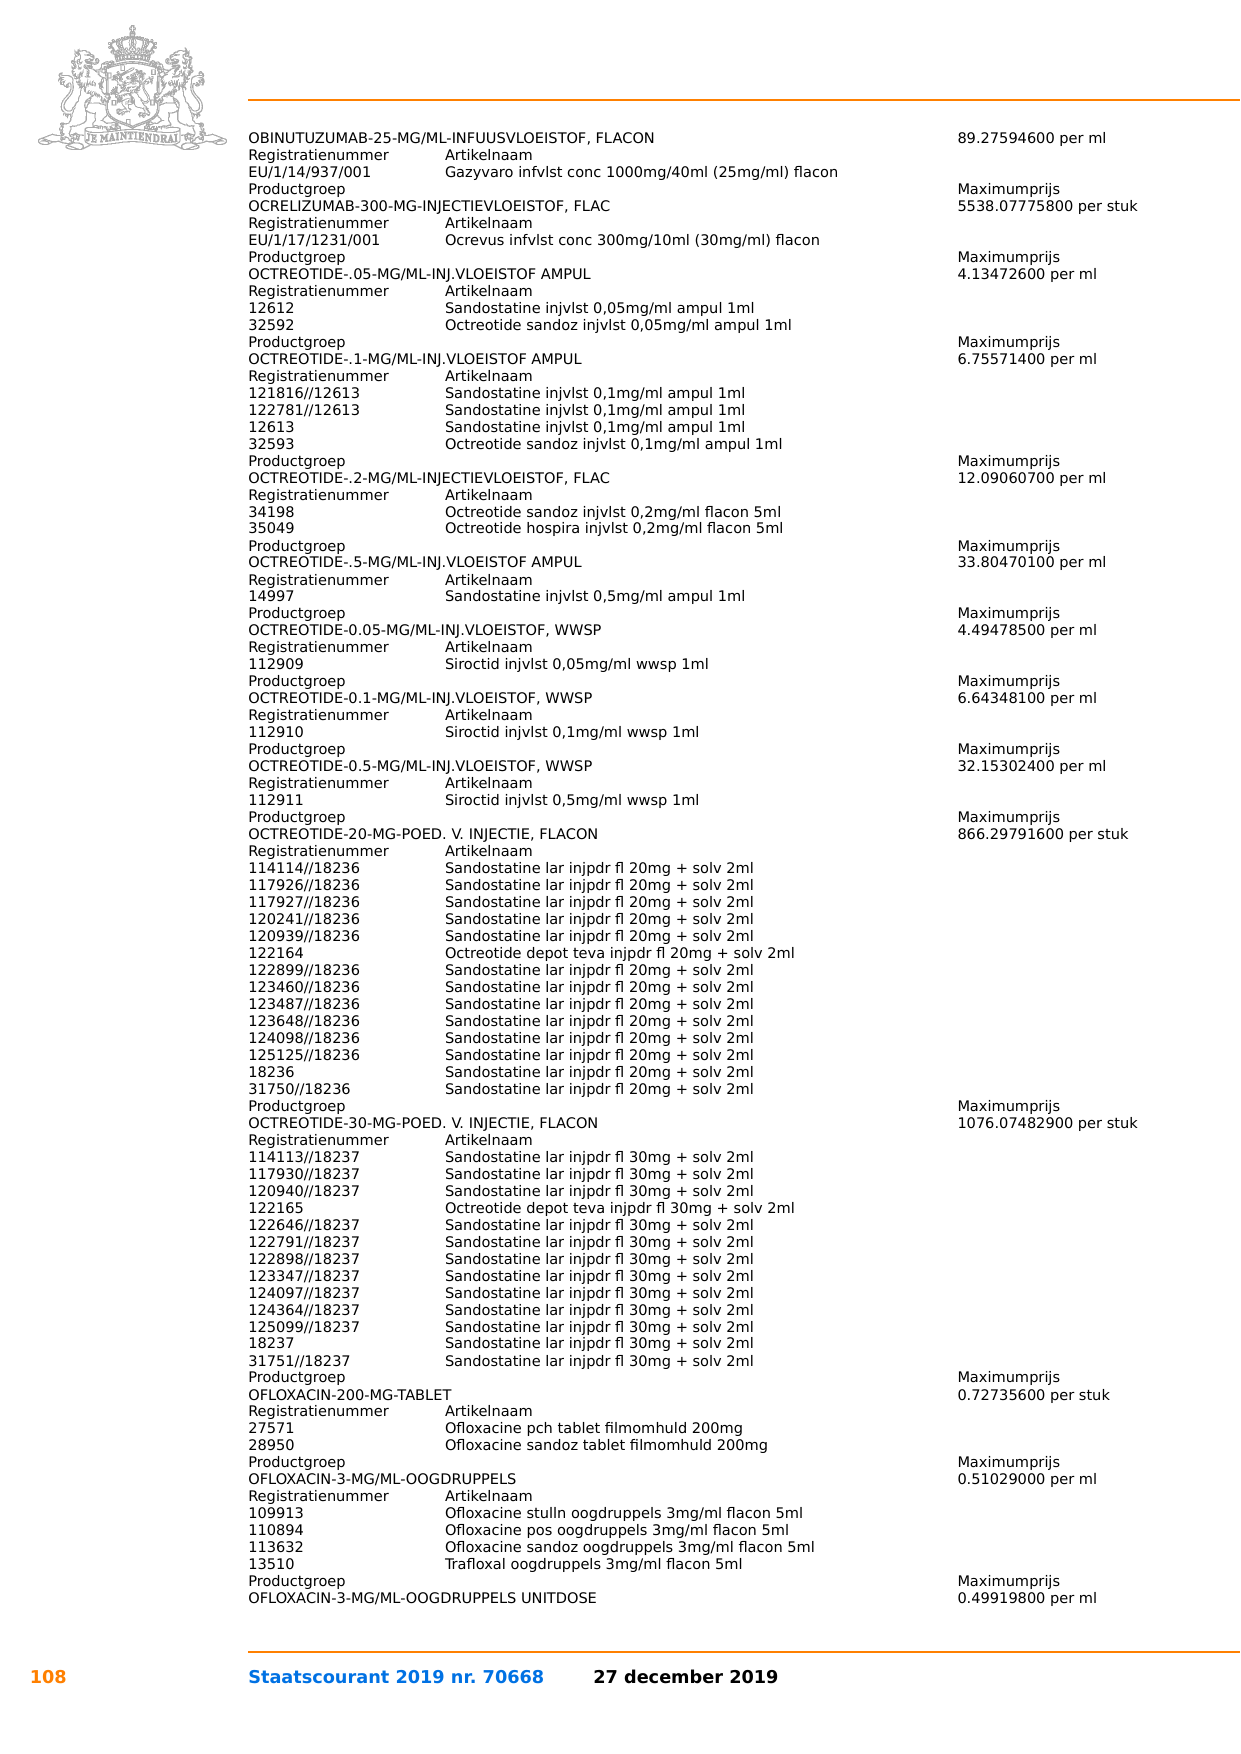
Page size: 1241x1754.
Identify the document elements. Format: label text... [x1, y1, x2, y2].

table_cell Maximumprijs [951, 538, 1163, 554]
table_cell Maximumprijs [951, 181, 1163, 198]
table_cell OBINUTUZUMAB-25-MG/ML-INFUUSVLOEISTOF, FLACON [248, 130, 951, 147]
table_cell Artikelnaam [439, 775, 951, 792]
table_cell Sandostatine lar injpdr fl 20mg + solv 2ml [439, 979, 951, 996]
table_cell 6.75571400 per ml [951, 351, 1163, 368]
table_cell Sandostatine lar injpdr fl 20mg + solv 2ml [439, 877, 951, 894]
table_cell 120939//18236 [248, 928, 439, 945]
table_cell [951, 385, 1163, 402]
table_cell [951, 1166, 1163, 1183]
table_cell Siroctid injvlst 0,05mg/ml wwsp 1ml [439, 656, 951, 673]
table_cell [951, 1268, 1163, 1284]
table_cell 0.72735600 per stuk [951, 1386, 1163, 1403]
table_cell [439, 538, 951, 554]
table_cell [439, 1454, 951, 1471]
table_cell Productgroep [248, 673, 439, 690]
table_cell [951, 283, 1163, 300]
table_cell Maximumprijs [951, 605, 1163, 622]
table_cell [951, 588, 1163, 605]
table_cell [951, 1013, 1163, 1030]
table_cell [951, 775, 1163, 792]
table_cell [951, 1064, 1163, 1081]
table_cell [951, 1335, 1163, 1352]
table_cell Sandostatine injvlst 0,05mg/ml ampul 1ml [439, 300, 951, 317]
table_cell [951, 1556, 1163, 1573]
table_cell Productgroep [248, 1573, 439, 1590]
table_cell [439, 741, 951, 758]
table_cell 123648//18236 [248, 1013, 439, 1030]
table_cell Productgroep [248, 1098, 439, 1115]
table_cell [951, 1183, 1163, 1199]
table_cell Ofloxacine stulln oogdruppels 3mg/ml flacon 5ml [439, 1505, 951, 1522]
table_cell Sandostatine lar injpdr fl 30mg + solv 2ml [439, 1183, 951, 1199]
table_cell 114114//18236 [248, 860, 439, 877]
table_cell 122165 [248, 1200, 439, 1217]
table_cell [951, 639, 1163, 656]
table_cell [951, 300, 1163, 317]
table_cell Artikelnaam [439, 843, 951, 860]
table_cell [951, 571, 1163, 588]
table_cell Productgroep [248, 181, 439, 198]
table_cell 4.13472600 per ml [951, 266, 1163, 283]
table_cell 0.51029000 per ml [951, 1471, 1163, 1488]
table_cell Artikelnaam [439, 486, 951, 503]
table_cell 112909 [248, 656, 439, 673]
table_cell [439, 1369, 951, 1386]
table_cell [951, 368, 1163, 384]
table_cell [951, 945, 1163, 962]
table_cell 31750//18236 [248, 1081, 439, 1098]
table_cell [951, 911, 1163, 928]
table_cell [951, 1301, 1163, 1318]
table_cell Sandostatine lar injpdr fl 30mg + solv 2ml [439, 1149, 951, 1166]
table_cell Maximumprijs [951, 1573, 1163, 1590]
table_cell 109913 [248, 1505, 439, 1522]
table_cell Productgroep [248, 249, 439, 266]
table_cell Sandostatine lar injpdr fl 30mg + solv 2ml [439, 1335, 951, 1352]
table_cell Registratienummer [248, 1488, 439, 1505]
table_cell [951, 843, 1163, 860]
table_cell Sandostatine lar injpdr fl 30mg + solv 2ml [439, 1234, 951, 1251]
table_cell [951, 1505, 1163, 1522]
table_cell 125125//18236 [248, 1047, 439, 1064]
table_cell 89.27594600 per ml [951, 130, 1163, 147]
table_cell [951, 1200, 1163, 1217]
table_cell [951, 894, 1163, 911]
table_cell Sandostatine injvlst 0,1mg/ml ampul 1ml [439, 419, 951, 436]
table_cell Octreotide sandoz injvlst 0,2mg/ml flacon 5ml [439, 504, 951, 520]
table_cell [439, 673, 951, 690]
table_cell [951, 1403, 1163, 1420]
table_cell [951, 724, 1163, 741]
table_cell 6.64348100 per ml [951, 690, 1163, 707]
table_cell Registratienummer [248, 775, 439, 792]
table_cell Productgroep [248, 453, 439, 469]
table_cell 866.29791600 per stuk [951, 826, 1163, 843]
table_cell 113632 [248, 1539, 439, 1556]
table_cell [951, 792, 1163, 809]
table_cell Registratienummer [248, 571, 439, 588]
table_cell [951, 1149, 1163, 1166]
table_cell Maximumprijs [951, 741, 1163, 758]
table_cell [951, 860, 1163, 877]
table_cell [951, 317, 1163, 334]
table_cell Artikelnaam [439, 1132, 951, 1149]
table_cell Sandostatine lar injpdr fl 20mg + solv 2ml [439, 1047, 951, 1064]
table_cell Sandostatine lar injpdr fl 30mg + solv 2ml [439, 1217, 951, 1233]
table_cell 122898//18237 [248, 1251, 439, 1267]
table_cell [951, 486, 1163, 503]
table_cell Octreotide sandoz injvlst 0,1mg/ml ampul 1ml [439, 436, 951, 452]
table_cell Sandostatine lar injpdr fl 30mg + solv 2ml [439, 1301, 951, 1318]
table_cell 114113//18237 [248, 1149, 439, 1166]
table_cell [951, 215, 1163, 232]
table_cell 123460//18236 [248, 979, 439, 996]
table_cell OFLOXACIN-200-MG-TABLET [248, 1386, 951, 1403]
table_cell OCTREOTIDE-.2-MG/ML-INJECTIEVLOEISTOF, FLAC [248, 470, 951, 486]
table_cell OCTREOTIDE-30-MG-POED. V. INJECTIE, FLACON [248, 1115, 951, 1132]
table_cell OCTREOTIDE-.5-MG/ML-INJ.VLOEISTOF AMPUL [248, 554, 951, 571]
table_cell [951, 1522, 1163, 1539]
table_cell Maximumprijs [951, 1369, 1163, 1386]
table_cell Sandostatine lar injpdr fl 30mg + solv 2ml [439, 1319, 951, 1335]
table_cell OCTREOTIDE-20-MG-POED. V. INJECTIE, FLACON [248, 826, 951, 843]
table_cell Ofloxacine sandoz tablet filmomhuld 200mg [439, 1437, 951, 1454]
table_cell Productgroep [248, 741, 439, 758]
table_cell Sandostatine lar injpdr fl 20mg + solv 2ml [439, 911, 951, 928]
table_cell 122646//18237 [248, 1217, 439, 1233]
table_cell [951, 1251, 1163, 1267]
table_cell Productgroep [248, 605, 439, 622]
table_cell 27571 [248, 1420, 439, 1437]
picture [38, 25, 227, 150]
table_cell 121816//12613 [248, 385, 439, 402]
table_cell Sandostatine lar injpdr fl 20mg + solv 2ml [439, 860, 951, 877]
table_cell 4.49478500 per ml [951, 622, 1163, 639]
table_cell Artikelnaam [439, 215, 951, 232]
table_cell [951, 928, 1163, 945]
table_cell [951, 436, 1163, 452]
table_cell OCTREOTIDE-0.5-MG/ML-INJ.VLOEISTOF, WWSP [248, 758, 951, 775]
table_cell Sandostatine lar injpdr fl 30mg + solv 2ml [439, 1166, 951, 1183]
table_cell 110894 [248, 1522, 439, 1539]
table_cell Registratienummer [248, 639, 439, 656]
table_cell [439, 1098, 951, 1115]
table_cell 13510 [248, 1556, 439, 1573]
table_cell [951, 1081, 1163, 1098]
table_cell Maximumprijs [951, 334, 1163, 351]
table_cell 117930//18237 [248, 1166, 439, 1183]
table_cell 12612 [248, 300, 439, 317]
table_cell 18236 [248, 1064, 439, 1081]
table_cell 124097//18237 [248, 1285, 439, 1301]
table_cell Sandostatine injvlst 0,1mg/ml ampul 1ml [439, 385, 951, 402]
table_cell 120940//18237 [248, 1183, 439, 1199]
table_cell 34198 [248, 504, 439, 520]
table_cell Productgroep [248, 1369, 439, 1386]
table_cell [951, 1132, 1163, 1149]
table_cell Registratienummer [248, 368, 439, 384]
table_cell 124364//18237 [248, 1301, 439, 1318]
table_cell Artikelnaam [439, 147, 951, 164]
table_cell Gazyvaro infvlst conc 1000mg/40ml (25mg/ml) flacon [439, 164, 951, 181]
table_cell Sandostatine lar injpdr fl 30mg + solv 2ml [439, 1353, 951, 1369]
table_cell OCTREOTIDE-0.05-MG/ML-INJ.VLOEISTOF, WWSP [248, 622, 951, 639]
table_cell 33.80470100 per ml [951, 554, 1163, 571]
table_cell 117927//18236 [248, 894, 439, 911]
table_cell 123487//18236 [248, 996, 439, 1013]
table_cell Ocrevus infvlst conc 300mg/10ml (30mg/ml) flacon [439, 232, 951, 249]
table_cell Registratienummer [248, 486, 439, 503]
table_cell 12.09060700 per ml [951, 470, 1163, 486]
table_cell Octreotide depot teva injpdr fl 30mg + solv 2ml [439, 1200, 951, 1217]
table_cell Siroctid injvlst 0,1mg/ml wwsp 1ml [439, 724, 951, 741]
table_cell Ofloxacine pos oogdruppels 3mg/ml flacon 5ml [439, 1522, 951, 1539]
table_cell OCTREOTIDE-0.1-MG/ML-INJ.VLOEISTOF, WWSP [248, 690, 951, 707]
table_cell Artikelnaam [439, 1488, 951, 1505]
table_cell Sandostatine lar injpdr fl 20mg + solv 2ml [439, 962, 951, 979]
table_cell Sandostatine injvlst 0,1mg/ml ampul 1ml [439, 402, 951, 418]
table_cell Artikelnaam [439, 571, 951, 588]
table_cell Octreotide depot teva injpdr fl 20mg + solv 2ml [439, 945, 951, 962]
table_cell 14997 [248, 588, 439, 605]
table_cell Sandostatine lar injpdr fl 20mg + solv 2ml [439, 894, 951, 911]
table_cell [951, 1234, 1163, 1251]
table_cell [951, 656, 1163, 673]
table_cell [951, 1420, 1163, 1437]
table_cell EU/1/17/1231/001 [248, 232, 439, 249]
table_cell Artikelnaam [439, 368, 951, 384]
table_cell 0.49919800 per ml [951, 1590, 1163, 1607]
table_cell OFLOXACIN-3-MG/ML-OOGDRUPPELS [248, 1471, 951, 1488]
table_cell OCRELIZUMAB-300-MG-INJECTIEVLOEISTOF, FLAC [248, 198, 951, 215]
table_cell [439, 453, 951, 469]
table_cell [951, 962, 1163, 979]
table_cell [951, 1030, 1163, 1047]
table_cell [951, 232, 1163, 249]
table_cell [951, 1437, 1163, 1454]
table_cell Octreotide sandoz injvlst 0,05mg/ml ampul 1ml [439, 317, 951, 334]
table_cell [439, 1573, 951, 1590]
table_cell [439, 605, 951, 622]
table_cell [439, 181, 951, 198]
table_cell Trafloxal oogdruppels 3mg/ml flacon 5ml [439, 1556, 951, 1573]
table_cell 18237 [248, 1335, 439, 1352]
table_cell [951, 1319, 1163, 1335]
table_cell Artikelnaam [439, 283, 951, 300]
table_cell Sandostatine lar injpdr fl 30mg + solv 2ml [439, 1268, 951, 1284]
table_cell Maximumprijs [951, 249, 1163, 266]
table_cell Sandostatine injvlst 0,5mg/ml ampul 1ml [439, 588, 951, 605]
table_cell [951, 1353, 1163, 1369]
table_cell 123347//18237 [248, 1268, 439, 1284]
table_cell EU/1/14/937/001 [248, 164, 439, 181]
table_cell 125099//18237 [248, 1319, 439, 1335]
table_cell Productgroep [248, 1454, 439, 1471]
table_cell 32592 [248, 317, 439, 334]
table_cell 28950 [248, 1437, 439, 1454]
table_cell 35049 [248, 520, 439, 537]
table_cell [951, 1285, 1163, 1301]
table_cell Ofloxacine pch tablet filmomhuld 200mg [439, 1420, 951, 1437]
table_cell [439, 334, 951, 351]
table_cell Registratienummer [248, 215, 439, 232]
table_cell Sandostatine lar injpdr fl 30mg + solv 2ml [439, 1251, 951, 1267]
table_cell Registratienummer [248, 707, 439, 724]
table_cell [951, 979, 1163, 996]
table_cell Productgroep [248, 538, 439, 554]
table_cell [951, 419, 1163, 436]
table_cell Registratienummer [248, 147, 439, 164]
table_cell OCTREOTIDE-.1-MG/ML-INJ.VLOEISTOF AMPUL [248, 351, 951, 368]
table_cell 32593 [248, 436, 439, 452]
table_cell [951, 707, 1163, 724]
table_cell 112910 [248, 724, 439, 741]
table_cell 12613 [248, 419, 439, 436]
table_cell [951, 877, 1163, 894]
table_cell 117926//18236 [248, 877, 439, 894]
table_cell 122781//12613 [248, 402, 439, 418]
table_cell [951, 504, 1163, 520]
table_cell Maximumprijs [951, 809, 1163, 826]
table_cell Maximumprijs [951, 1098, 1163, 1115]
table_cell [439, 809, 951, 826]
table_cell Productgroep [248, 809, 439, 826]
table_cell 120241//18236 [248, 911, 439, 928]
table_cell 5538.07775800 per stuk [951, 198, 1163, 215]
table_cell OFLOXACIN-3-MG/ML-OOGDRUPPELS UNITDOSE [248, 1590, 951, 1607]
table_cell Sandostatine lar injpdr fl 20mg + solv 2ml [439, 1030, 951, 1047]
table_cell [951, 147, 1163, 164]
table_cell Registratienummer [248, 1132, 439, 1149]
table_cell Maximumprijs [951, 673, 1163, 690]
table_cell Sandostatine lar injpdr fl 30mg + solv 2ml [439, 1285, 951, 1301]
table_cell Productgroep [248, 334, 439, 351]
table_cell [951, 1047, 1163, 1064]
table_cell 31751//18237 [248, 1353, 439, 1369]
table_cell Sandostatine lar injpdr fl 20mg + solv 2ml [439, 996, 951, 1013]
table_cell 1076.07482900 per stuk [951, 1115, 1163, 1132]
table_cell Maximumprijs [951, 453, 1163, 469]
table_cell Maximumprijs [951, 1454, 1163, 1471]
table_cell OCTREOTIDE-.05-MG/ML-INJ.VLOEISTOF AMPUL [248, 266, 951, 283]
table_cell Artikelnaam [439, 639, 951, 656]
table_cell 122899//18236 [248, 962, 439, 979]
table_cell [439, 249, 951, 266]
table_cell Sandostatine lar injpdr fl 20mg + solv 2ml [439, 1013, 951, 1030]
table_cell Siroctid injvlst 0,5mg/ml wwsp 1ml [439, 792, 951, 809]
table_cell [951, 164, 1163, 181]
table_cell Sandostatine lar injpdr fl 20mg + solv 2ml [439, 1081, 951, 1098]
table_cell Sandostatine lar injpdr fl 20mg + solv 2ml [439, 1064, 951, 1081]
table_cell [951, 520, 1163, 537]
table_cell Ofloxacine sandoz oogdruppels 3mg/ml flacon 5ml [439, 1539, 951, 1556]
table_cell 122164 [248, 945, 439, 962]
table_cell 112911 [248, 792, 439, 809]
table_cell Artikelnaam [439, 707, 951, 724]
table_cell 124098//18236 [248, 1030, 439, 1047]
table_cell [951, 1539, 1163, 1556]
table_cell [951, 1488, 1163, 1505]
table_cell Registratienummer [248, 283, 439, 300]
table_cell [951, 1217, 1163, 1233]
table_cell Registratienummer [248, 843, 439, 860]
table_cell 122791//18237 [248, 1234, 439, 1251]
table_cell Artikelnaam [439, 1403, 951, 1420]
table_cell 32.15302400 per ml [951, 758, 1163, 775]
table_cell Registratienummer [248, 1403, 439, 1420]
table_cell Octreotide hospira injvlst 0,2mg/ml flacon 5ml [439, 520, 951, 537]
table_cell [951, 996, 1163, 1013]
table_cell [951, 402, 1163, 418]
table_cell Sandostatine lar injpdr fl 20mg + solv 2ml [439, 928, 951, 945]
